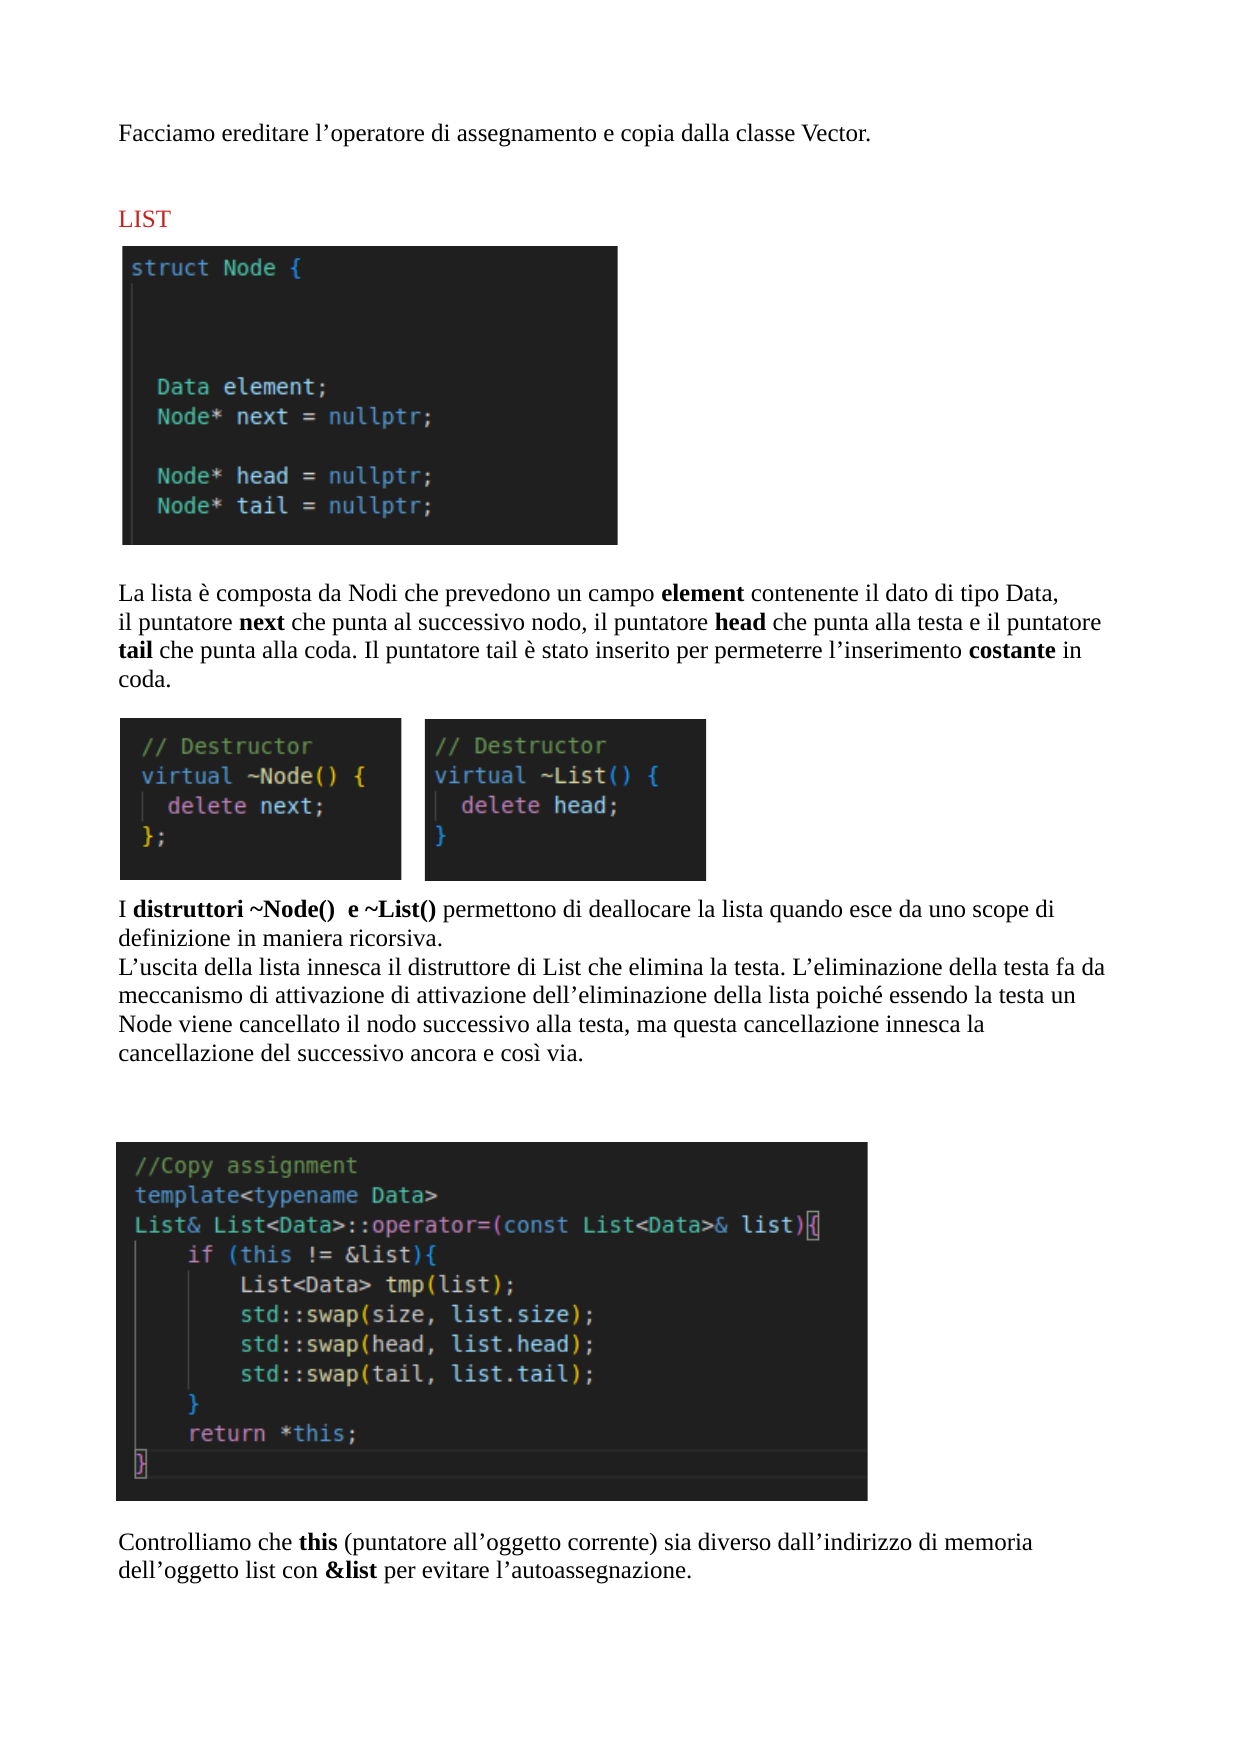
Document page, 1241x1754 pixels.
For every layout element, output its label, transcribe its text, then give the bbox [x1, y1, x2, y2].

picture [424, 719, 707, 881]
text il puntatore next che punta al successivo nodo, il puntatore head che punta alla testa e il puntatore tail che punta alla coda. Il puntatore tail è stato inserito per permeterre l’inserimento costante in coda. [118, 607, 1122, 693]
text La lista è composta da Nodi che prevedono un campo element contenente il dato di tipo Data, [118, 578, 1122, 607]
text L’uscita della lista innesca il distruttore di List che elimina la testa. L’eliminazione della testa fa da meccanismo di attivazione di attivazione dell’eliminazione della lista poiché essendo la testa un Node viene cancellato il nodo successivo alla testa, ma questa cancellazione innesca la cancellazione del successivo ancora e così via. [118, 952, 1122, 1067]
text LIST [118, 204, 1122, 233]
picture [122, 246, 618, 545]
text Controlliamo che this (puntatore all’oggetto corrente) sia diverso dall’indirizzo di memoria dell’oggetto list con &list per evitare l’autoassegnazione. [118, 1527, 1122, 1584]
picture [116, 1142, 868, 1501]
text I distruttori ~Node() e ~List() permettono di deallocare la lista quando esce da uno scope di definizione in maniera ricorsiva. [118, 894, 1122, 952]
text Facciamo ereditare l’operatore di assegnamento e copia dalla classe Vector. [118, 118, 1122, 147]
picture [120, 718, 402, 880]
